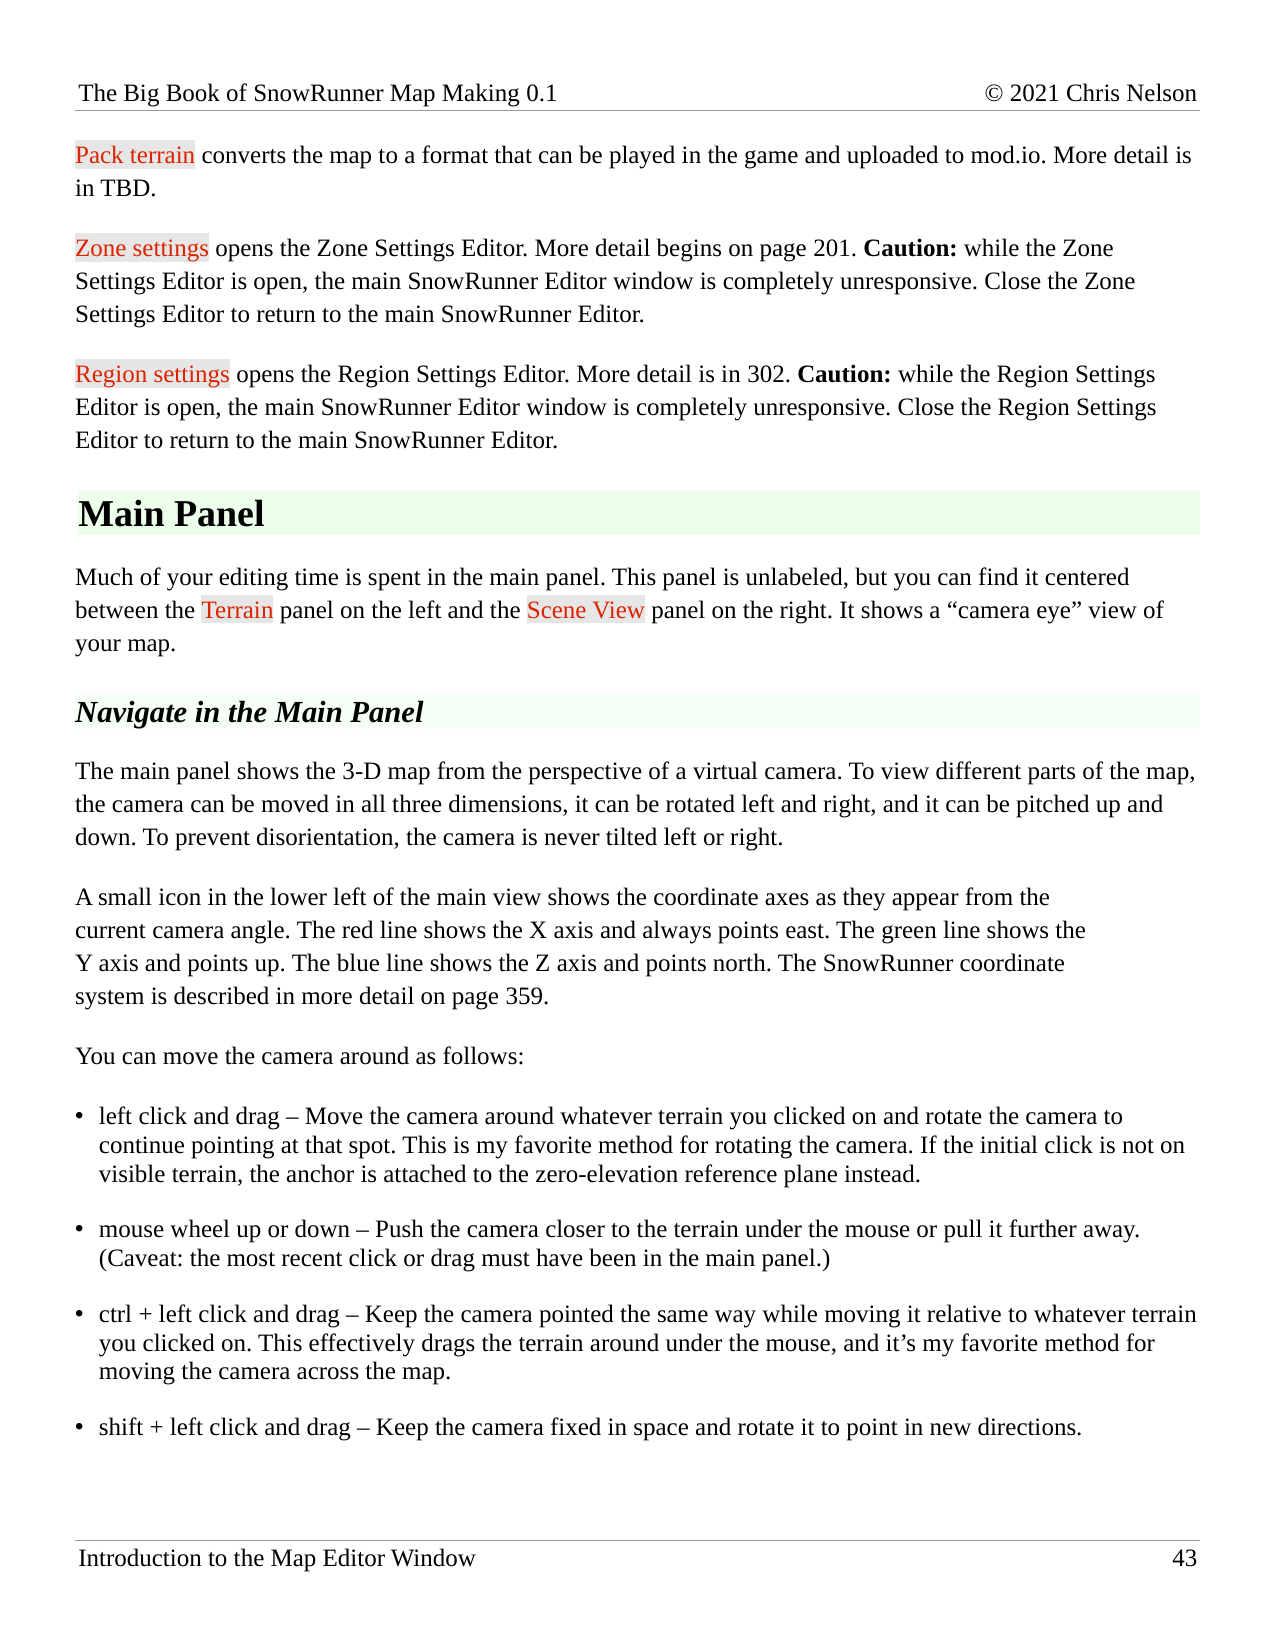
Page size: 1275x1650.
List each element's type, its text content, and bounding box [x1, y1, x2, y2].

text Pack terrain converts the map to a format that can be played in the game and uploaded to mod.io. More detail is in TBD. [75, 140, 1200, 202]
subtitle Navigate in the Main Panel [75, 694, 1200, 729]
list mouse wheel up or down – Push the camera closer to the terrain under the mouse or pull it further away. (Caveat: the most recent click or drag must have been in the main panel.) [75, 1214, 1200, 1272]
text Much of your editing time is spent in the main panel. This panel is unlabeled, but you can find it centered between the Terrain panel on the left and the Scene View panel on the right. It shows a “camera eye” view of your map. [75, 562, 1200, 656]
text A small icon in the lower left of the main view shows the coordinate axes as they appear from the current camera angle. The red line shows the X axis and always points east. The green line shows the Y axis and points up. The blue line shows the Z axis and points north. The SnowRunner coordinate system is described in more detail on page 359. [75, 882, 1200, 1010]
text The main panel shows the 3‑D map from the perspective of a virtual camera. To view different parts of the map, the camera can be moved in all three dimensions, it can be rotated left and right, and it can be pitched up and down. To prevent disorientation, the camera is never tilted left or right. [75, 756, 1200, 851]
list shift + left click and drag – Keep the camera fixed in space and rotate it to point in new directions. [75, 1412, 1200, 1441]
subtitle Main Panel [78, 491, 1200, 535]
text You can move the camera around as follows: [75, 1041, 1200, 1070]
text Region settings opens the Region Settings Editor. More detail is in 302. Caution: while the Region Settings Editor is open, the main SnowRunner Editor window is completely unresponsive. Close the Region Settings Editor to return to the main SnowRunner Editor. [75, 359, 1200, 454]
list ctrl + left click and drag – Keep the camera pointed the same way while moving it relative to whatever terrain you clicked on. This effectively drags the terrain around under the mouse, and it’s my favorite method for moving the camera across the map. [75, 1299, 1200, 1385]
text Zone settings opens the Zone Settings Editor. More detail begins on page 201. Caution: while the Zone Settings Editor is open, the main SnowRunner Editor window is completely unresponsive. Close the Zone Settings Editor to return to the main SnowRunner Editor. [75, 233, 1200, 328]
list left click and drag – Move the camera around whatever terrain you clicked on and rotate the camera to continue pointing at that spot. This is my favorite method for rotating the camera. If the initial click is not on visible terrain, the anchor is attached to the zero-elevation reference plane instead. [75, 1101, 1200, 1187]
